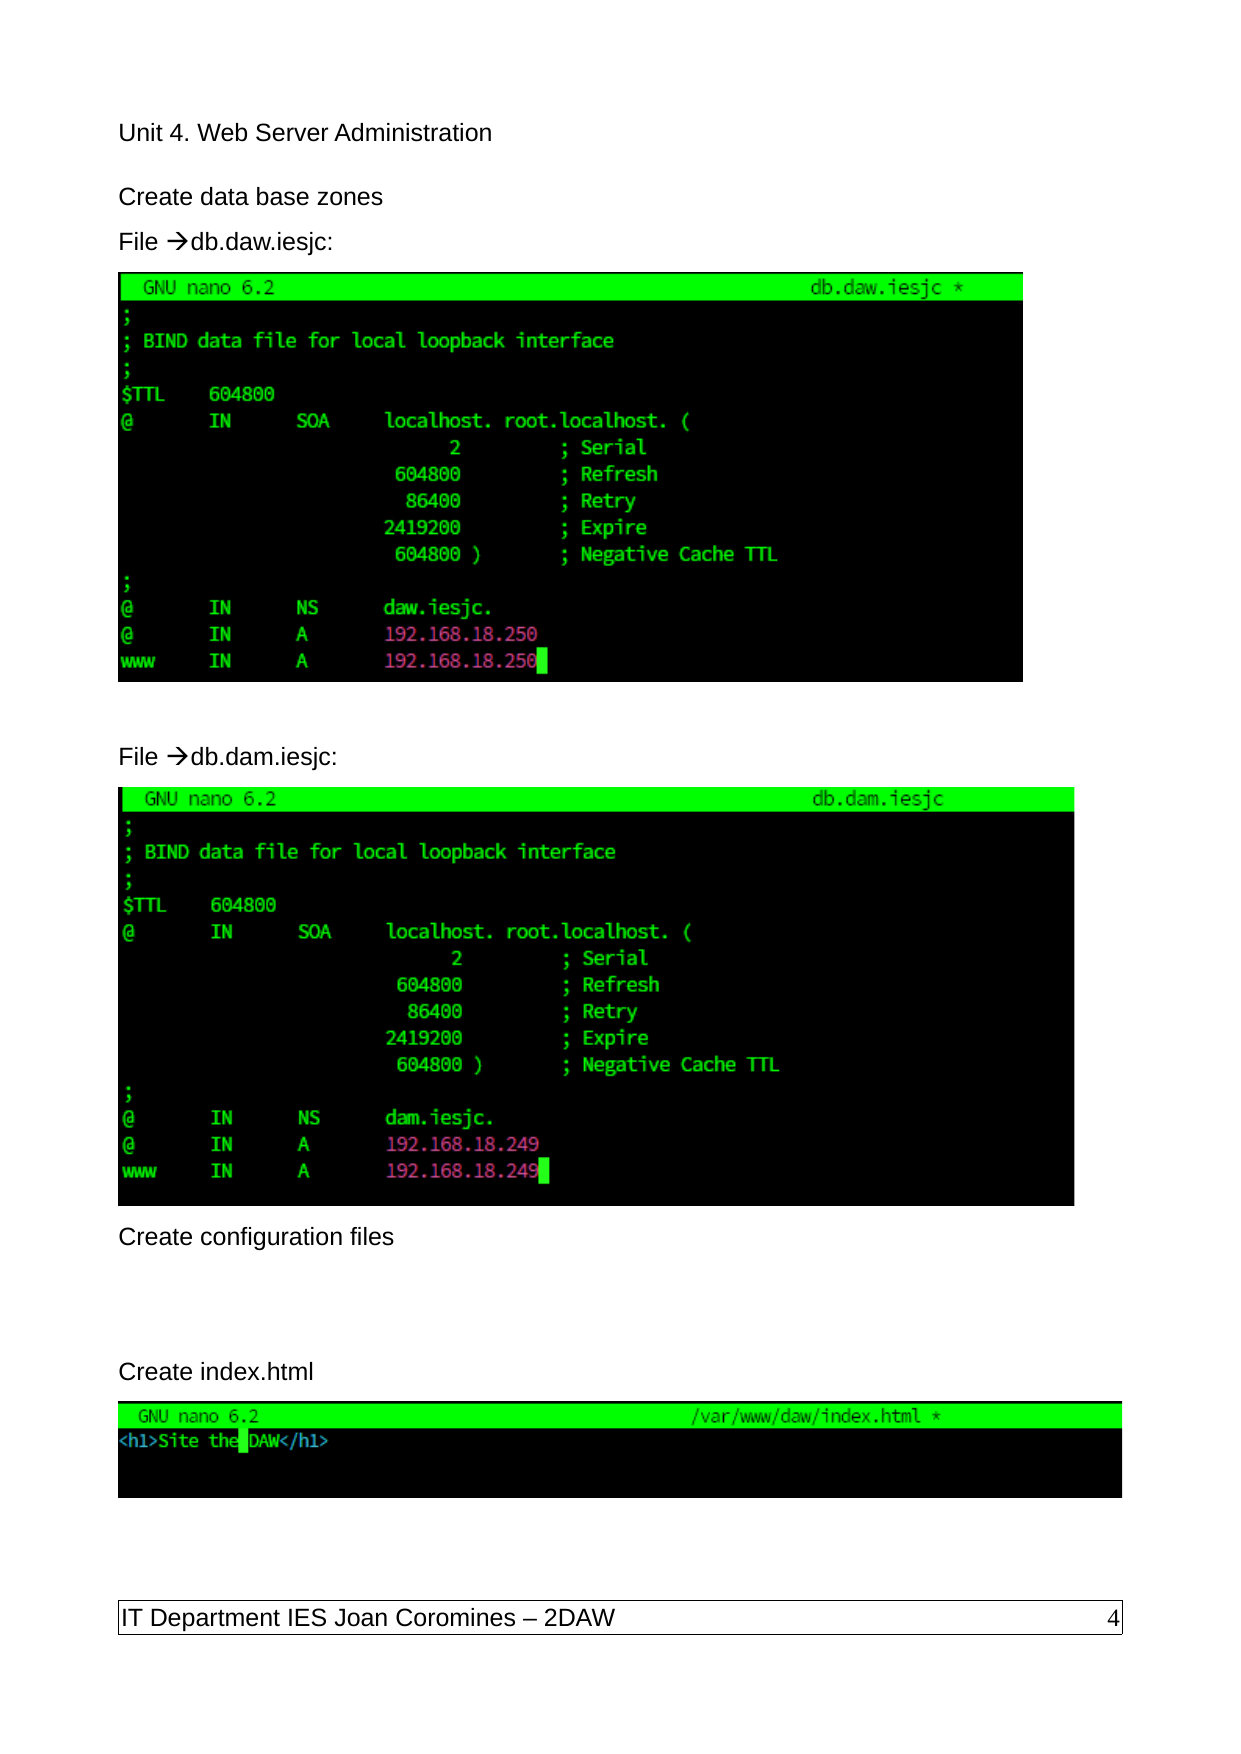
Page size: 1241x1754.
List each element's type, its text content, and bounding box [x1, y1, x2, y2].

text Create data base zones [118, 182, 1122, 211]
text File db.dam.iesjc: [118, 742, 1122, 771]
text Create index.html [118, 1356, 1122, 1385]
text Create configuration files [118, 1222, 1122, 1251]
text File db.daw.iesjc: [118, 227, 1122, 256]
